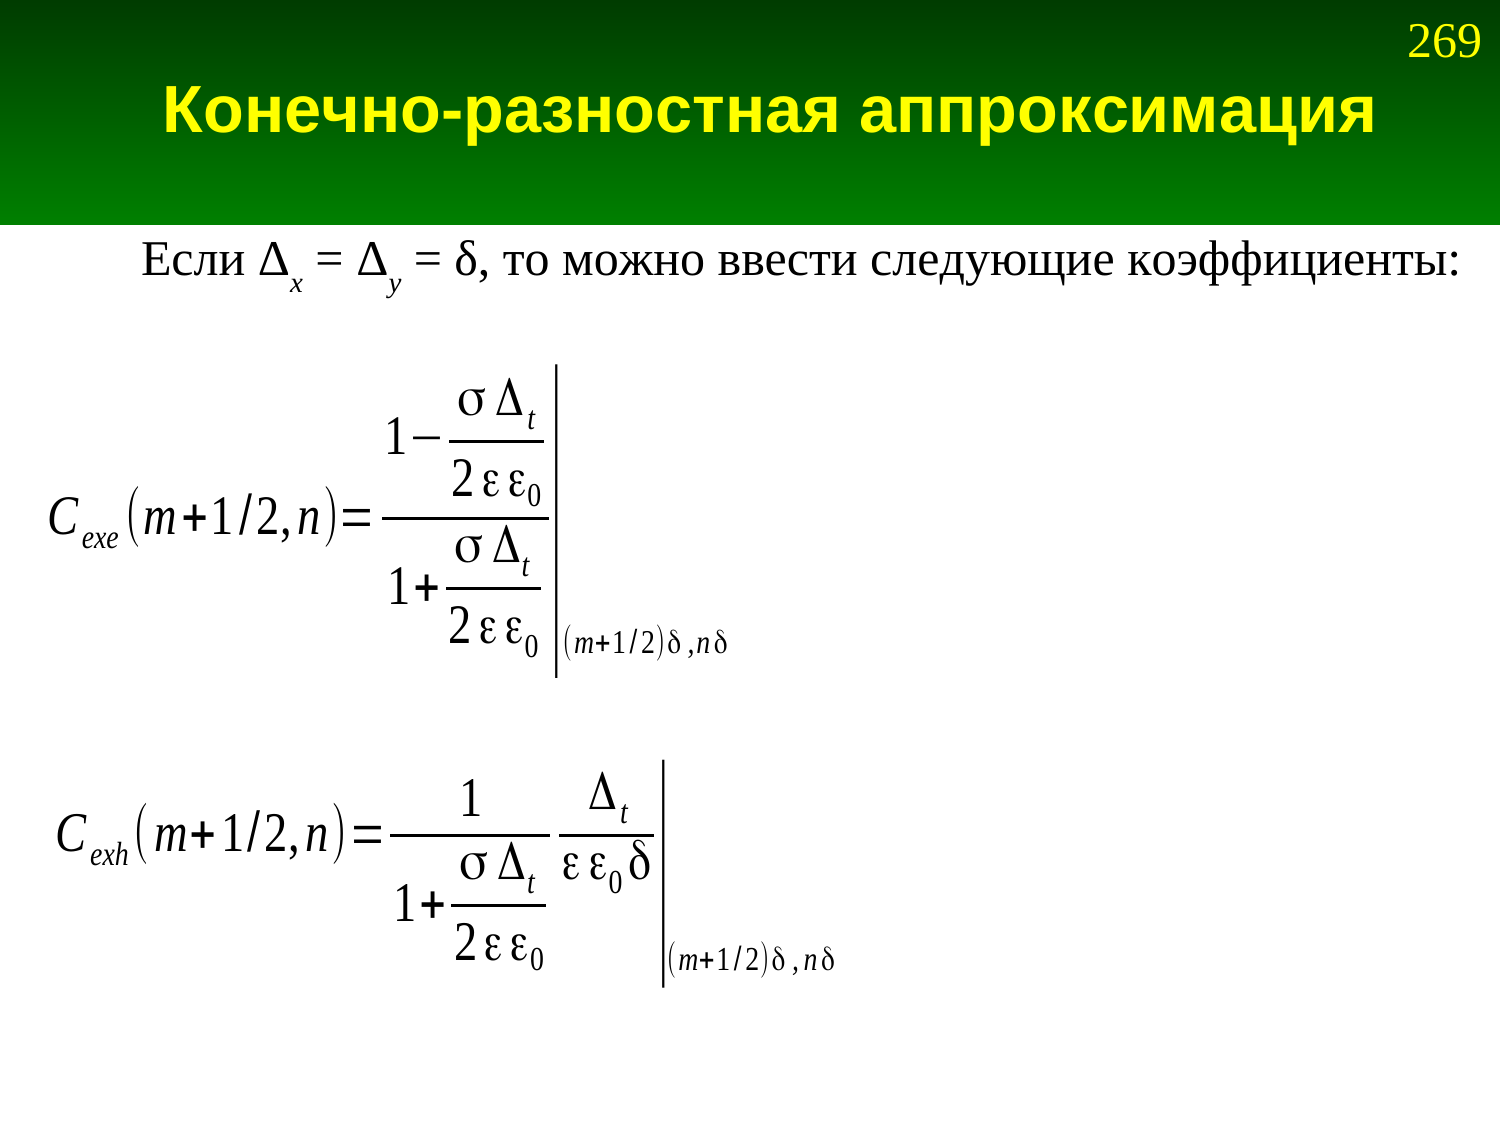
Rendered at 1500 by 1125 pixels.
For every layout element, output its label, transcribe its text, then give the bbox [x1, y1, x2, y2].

chart [43, 756, 846, 991]
title Конечно-разностная аппроксимация [100, 7, 1441, 204]
chart [35, 359, 741, 680]
text_box Если Δx = Δy = δ, то можно ввести следующие коэффициенты: [126, 218, 1477, 306]
